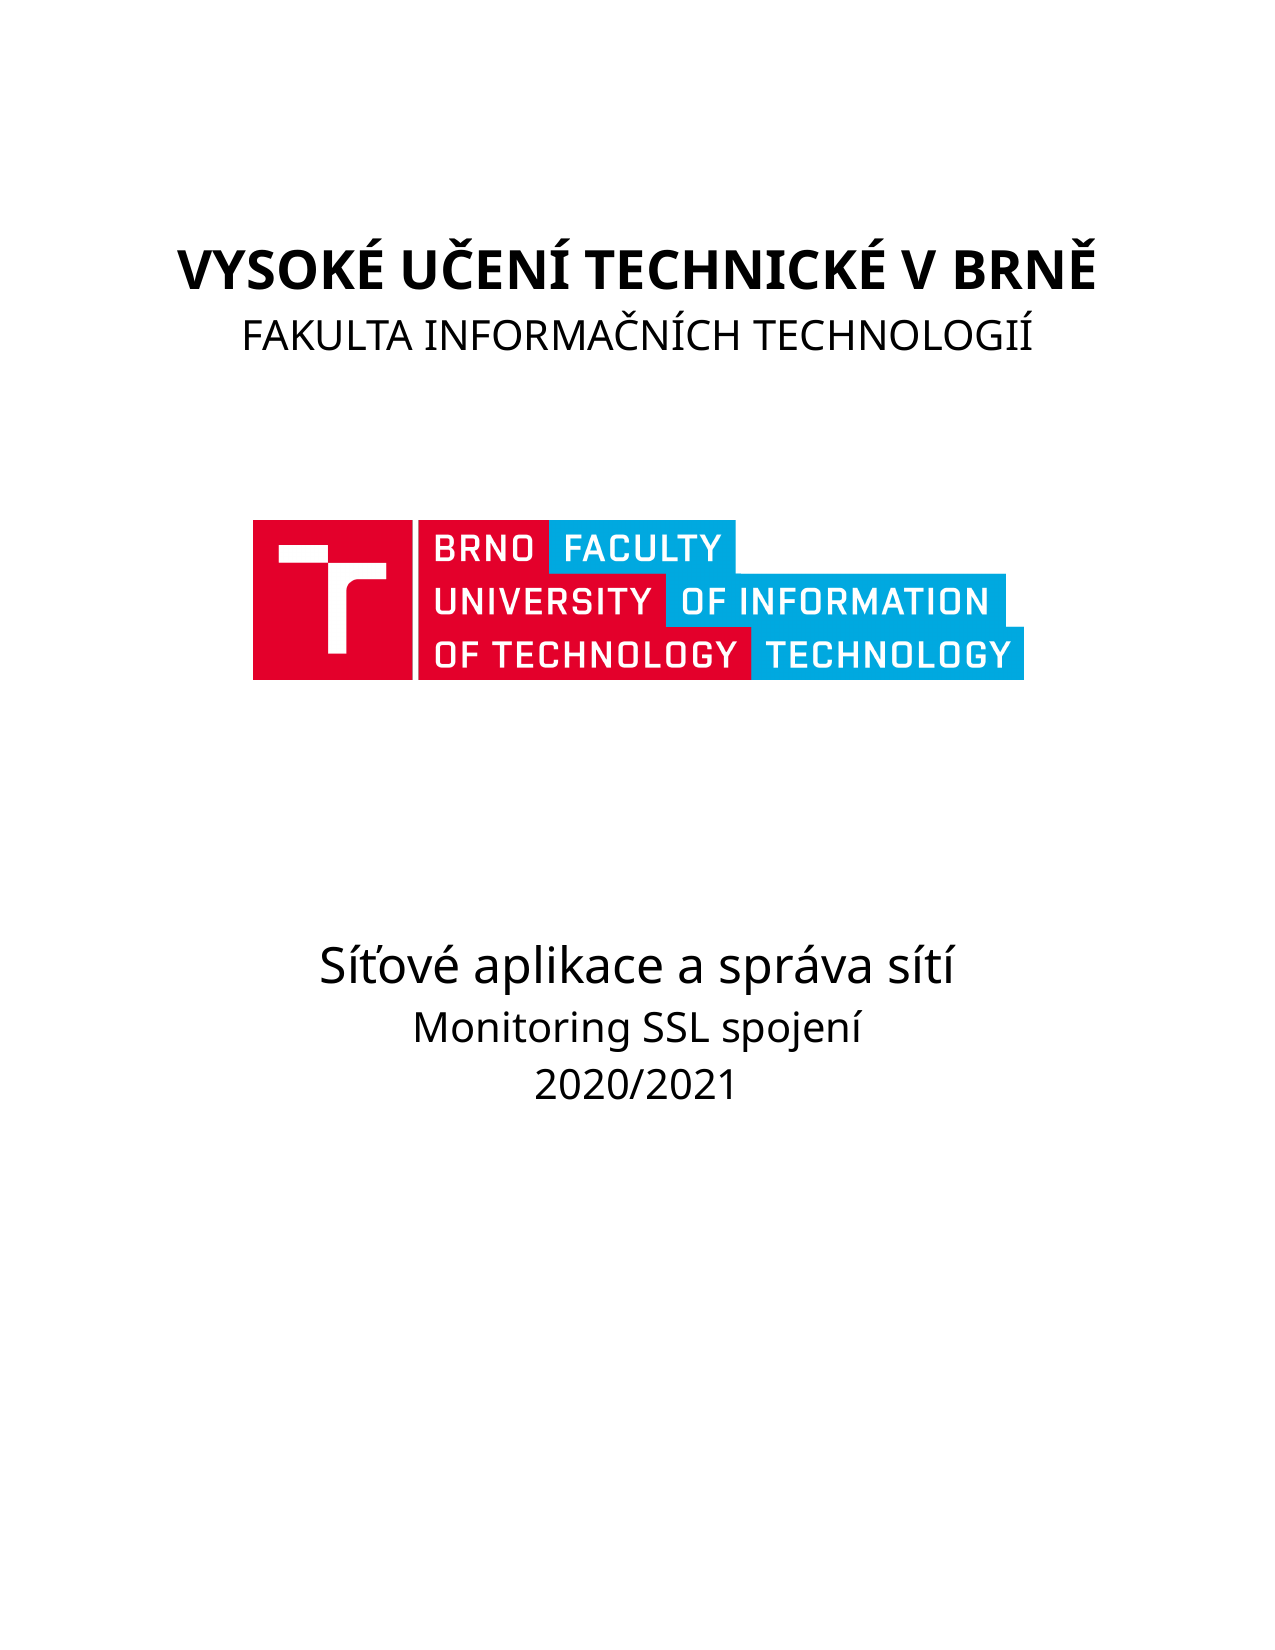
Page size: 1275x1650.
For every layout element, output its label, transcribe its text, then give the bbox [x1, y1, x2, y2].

picture [678, 535, 697, 561]
text Síťové aplikace a správa sítí [118, 930, 1157, 998]
text 2020/2021 [118, 1055, 1157, 1112]
picture [829, 588, 846, 614]
picture [991, 642, 1009, 667]
picture [814, 642, 831, 667]
picture [941, 588, 959, 614]
picture [905, 588, 923, 614]
picture [684, 588, 702, 614]
picture [767, 642, 785, 667]
picture [853, 588, 876, 614]
picture [893, 642, 911, 667]
picture [567, 535, 581, 561]
picture [940, 642, 959, 667]
picture [736, 520, 1024, 626]
text VYSOKÉ UČENÍ TECHNICKÉ V BRNĚ [118, 232, 1157, 305]
picture [253, 520, 751, 680]
picture [866, 642, 884, 667]
picture [584, 535, 604, 561]
text FAKULTA INFORMAČNÍCH TECHNOLOGIÍ [118, 305, 1157, 362]
picture [883, 588, 903, 614]
picture [929, 588, 933, 614]
picture [710, 588, 724, 614]
picture [781, 588, 795, 614]
picture [968, 588, 986, 614]
picture [801, 588, 820, 614]
picture [636, 535, 654, 561]
picture [663, 535, 677, 561]
picture [919, 642, 934, 667]
picture [611, 535, 628, 561]
picture [754, 588, 772, 614]
picture [967, 642, 985, 667]
picture [701, 535, 720, 561]
text Monitoring SSL spojení [118, 998, 1157, 1055]
picture [791, 642, 807, 667]
picture [839, 642, 857, 667]
